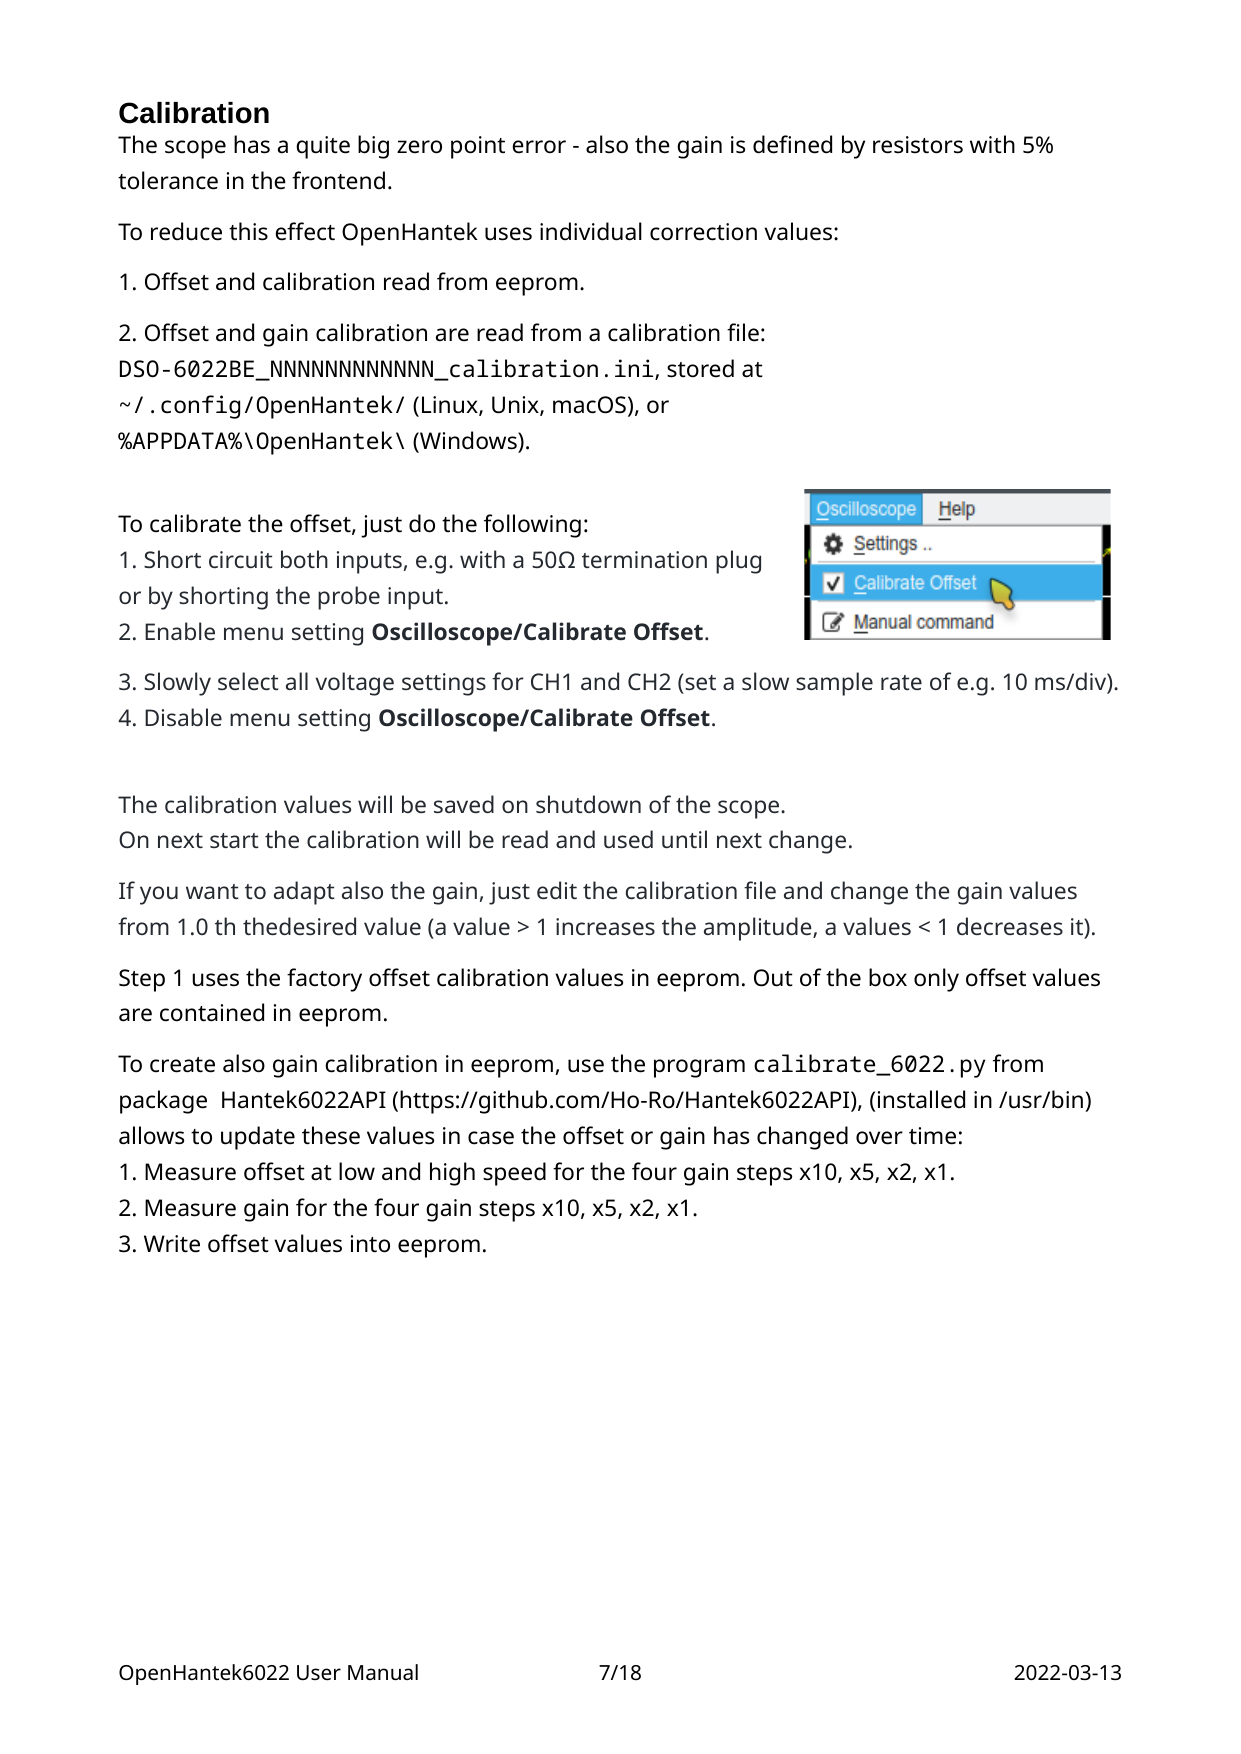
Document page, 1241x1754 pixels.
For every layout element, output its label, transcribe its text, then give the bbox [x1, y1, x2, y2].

text Step 1 uses the factory offset calibration values in eeprom. Out of the box only offset values are contained in eeprom. [118, 961, 1122, 1029]
text The scope has a quite big zero point error - also the gain is defined by resistors with 5% tolerance in the frontend. [118, 129, 1122, 197]
text To calibrate the offset, just do the following: 1. Short circuit both inputs, e.g. with a 50Ω termination plug or by shorting the probe input. 2. Enable menu setting Oscilloscope/Calibrate Offset. [118, 508, 1122, 647]
text The calibration values will be saved on shutdown of the scope. On next start the calibration will be read and used until next change. [118, 753, 1122, 856]
text If you want to adapt also the gain, just edit the calibration file and change the gain values from 1.0 th thedesired value (a value > 1 increases the amplitude, a values < 1 decreases it). [118, 875, 1122, 942]
subtitle Calibration [118, 96, 1122, 129]
text To reduce this effect OpenHantek uses individual correction values: [118, 216, 1122, 247]
text To create also gain calibration in eeprom, use the program calibrate_6022.py from package Hantek6022API (https://github.com/Ho-Ro/Hantek6022API), (installed in /usr/bin) allows to update these values in case the offset or gain has changed over time: 1. Measure offset at low and high speed for the four gain steps x10, x5, x2, x1. 2. Measure gain for the four gain steps x10, x5, x2, x1. 3. Write offset values into eeprom. [118, 1048, 1122, 1259]
text 2. Offset and gain calibration are read from a calibration file: DSO-6022BE_NNNNNNNNNNNN_calibration.ini, stored at ~/.config/OpenHantek/ (Linux, Unix, macOS), or %APPDATA%\OpenHantek\ (Windows). [118, 317, 1122, 489]
text 1. Offset and calibration read from eeprom. [118, 266, 1122, 298]
picture [804, 489, 1111, 640]
text 3. Slowly select all voltage settings for CH1 and CH2 (set a slow sample rate of e.g. 10 ms/div). 4. Disable menu setting Oscilloscope/Calibrate Offset. [118, 666, 1122, 733]
